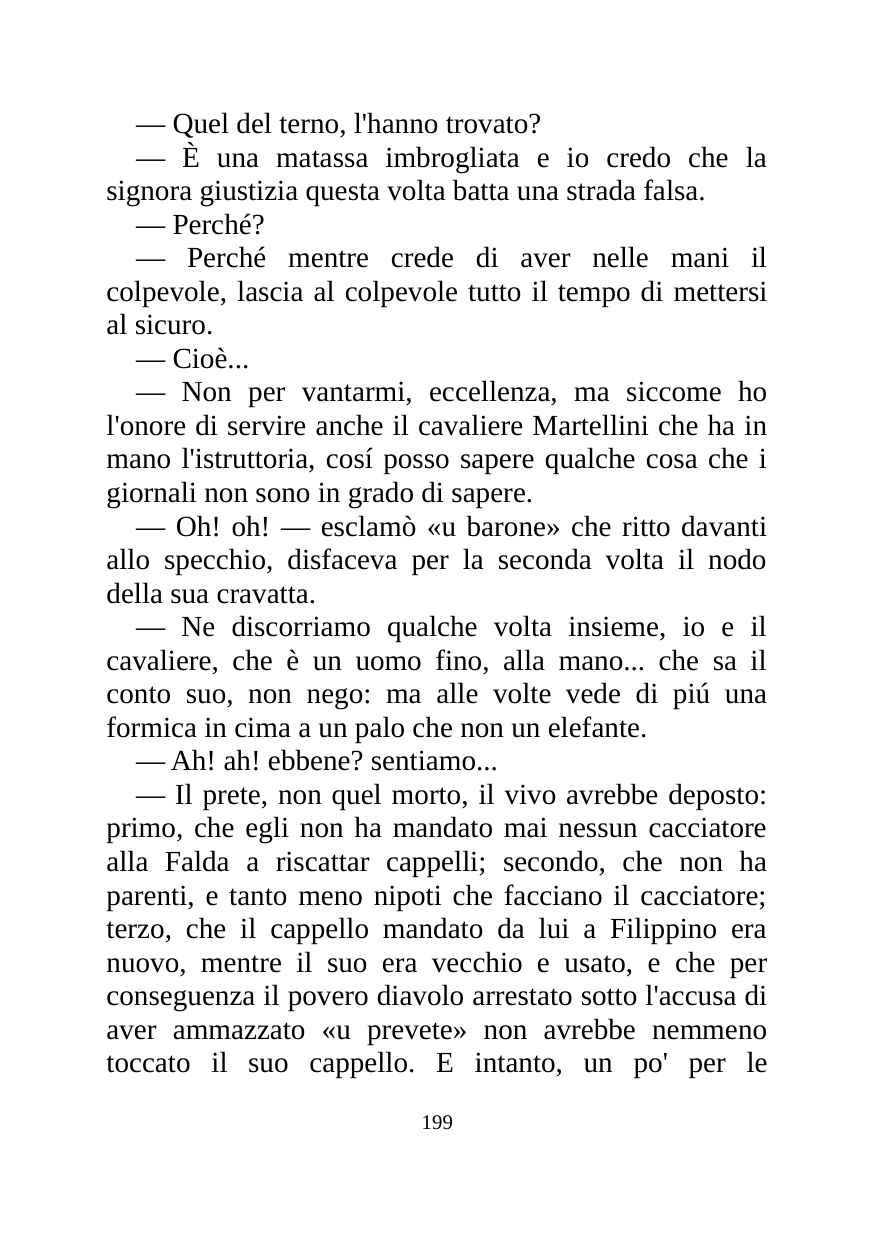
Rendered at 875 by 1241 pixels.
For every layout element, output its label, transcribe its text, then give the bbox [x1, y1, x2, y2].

text — È una matassa imbrogliata e io credo che la signora giustizia questa volta batta una strada falsa. [106, 140, 768, 207]
text — Perché? [106, 207, 768, 240]
text — Ne discorriamo qualche volta insieme, io e il cavaliere, che è un uomo fino, alla mano... che sa il conto suo, non nego: ma alle volte vede di piú una formica in cima a un palo che non un elefante. [106, 609, 768, 743]
text — Quel del terno, l'hanno trovato? [106, 106, 768, 140]
text — Oh! oh! — esclamò «u barone» che ritto davanti allo specchio, disfaceva per la seconda volta il nodo della sua cravatta. [106, 509, 768, 609]
text — Perché mentre crede di aver nelle mani il colpevole, lascia al colpevole tutto il tempo di mettersi al sicuro. [106, 240, 768, 341]
text — Cioè... [106, 341, 768, 374]
text — Il prete, non quel morto, il vivo avrebbe deposto: primo, che egli non ha mandato mai nessun cacciatore alla Falda a riscattar cappelli; secondo, che non ha parenti, e tanto meno nipoti che facciano il cacciatore; terzo, che il cappello mandato da lui a Filippino era nuovo, mentre il suo era vecchio e usato, e che per conseguenza il povero diavolo arrestato sotto l'accusa di aver ammazzato «u prevete» non avrebbe nemmeno toccato il suo cappello. E intanto, un po' per le [106, 777, 768, 1079]
text — Non per vantarmi, eccellenza, ma siccome ho l'onore di servire anche il cavaliere Martellini che ha in mano l'istruttoria, cosí posso sapere qualche cosa che i giornali non sono in grado di sapere. [106, 374, 768, 509]
text — Ah! ah! ebbene? sentiamo... [106, 743, 768, 777]
